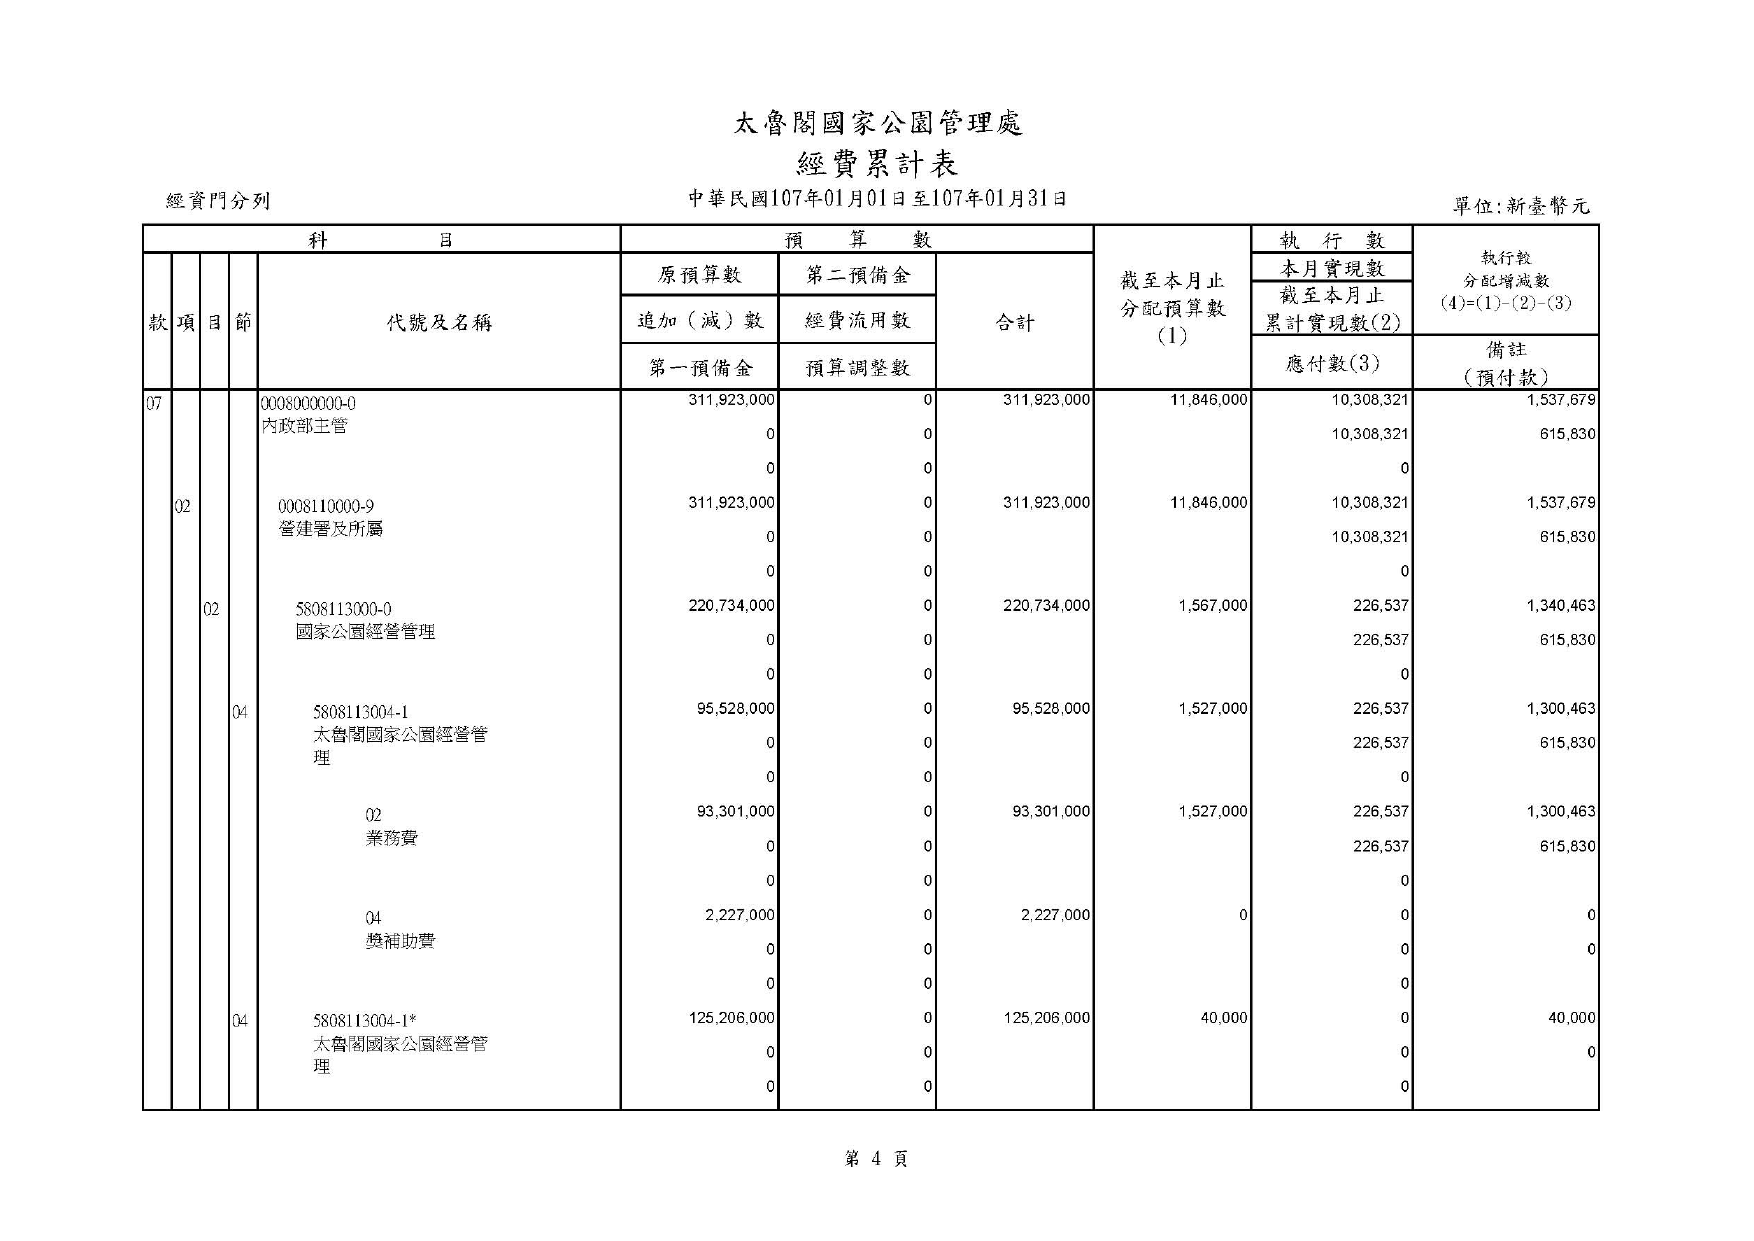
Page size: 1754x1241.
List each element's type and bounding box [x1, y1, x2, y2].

picture [59, 59, 1695, 1216]
